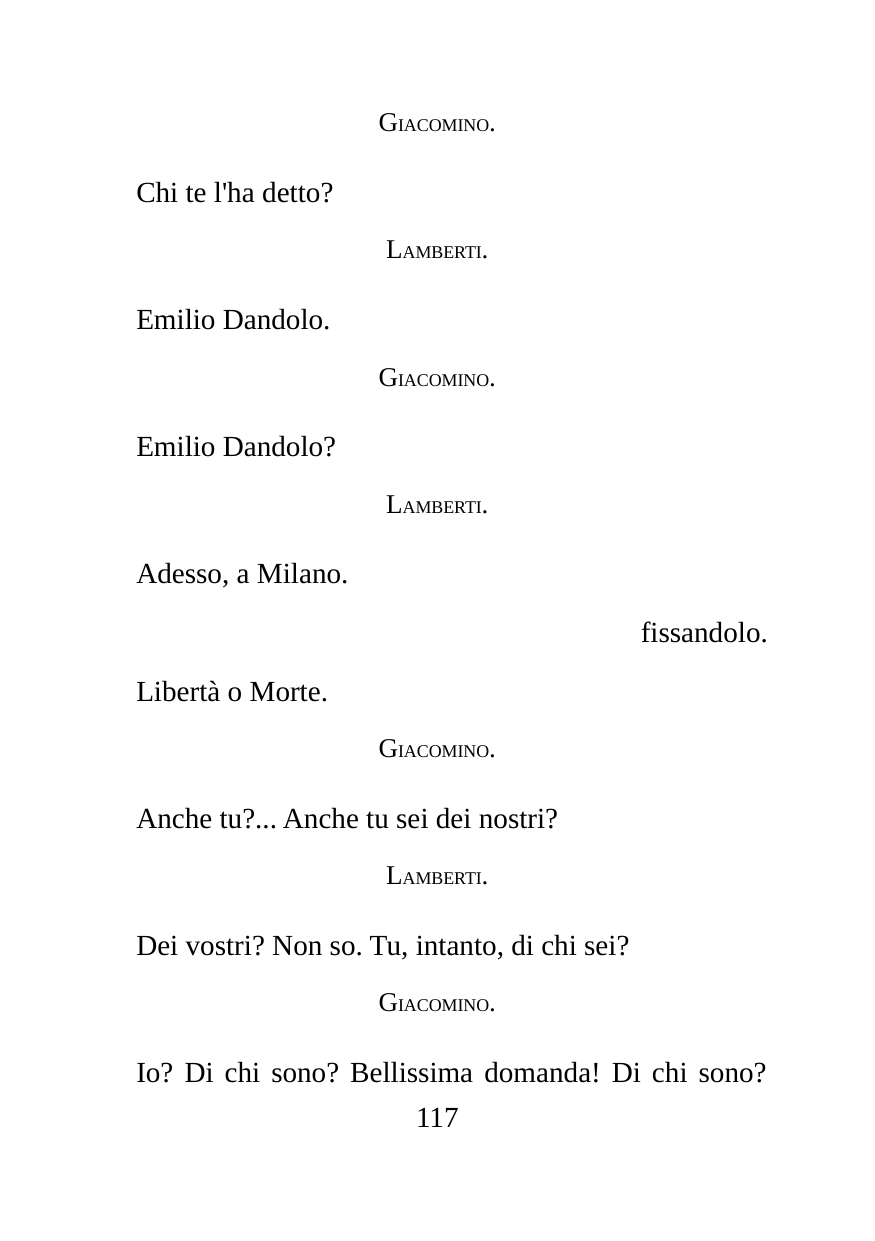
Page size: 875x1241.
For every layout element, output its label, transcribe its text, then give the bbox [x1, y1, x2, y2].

text fissandolo. [106, 615, 768, 649]
text Chi te l'ha detto? [106, 175, 768, 208]
text Giacomino. [106, 361, 768, 392]
text Lamberti. [106, 233, 768, 265]
text Giacomino. [106, 106, 768, 137]
text Dei vostri? Non so. Tu, intanto, di chi sei? [106, 928, 768, 962]
text Emilio Dandolo. [106, 302, 768, 336]
text Io? Di chi sono? Bellissima domanda! Di chi sono? [106, 1055, 768, 1089]
text Adesso, a Milano. [106, 557, 768, 590]
text Lamberti. [106, 859, 768, 891]
text Giacomino. [106, 987, 768, 1018]
text Lamberti. [106, 488, 768, 519]
text Emilio Dandolo? [106, 429, 768, 463]
text Anche tu?... Anche tu sei dei nostri? [106, 801, 768, 834]
text Giacomino. [106, 732, 768, 763]
text Libertà o Morte. [106, 674, 768, 707]
